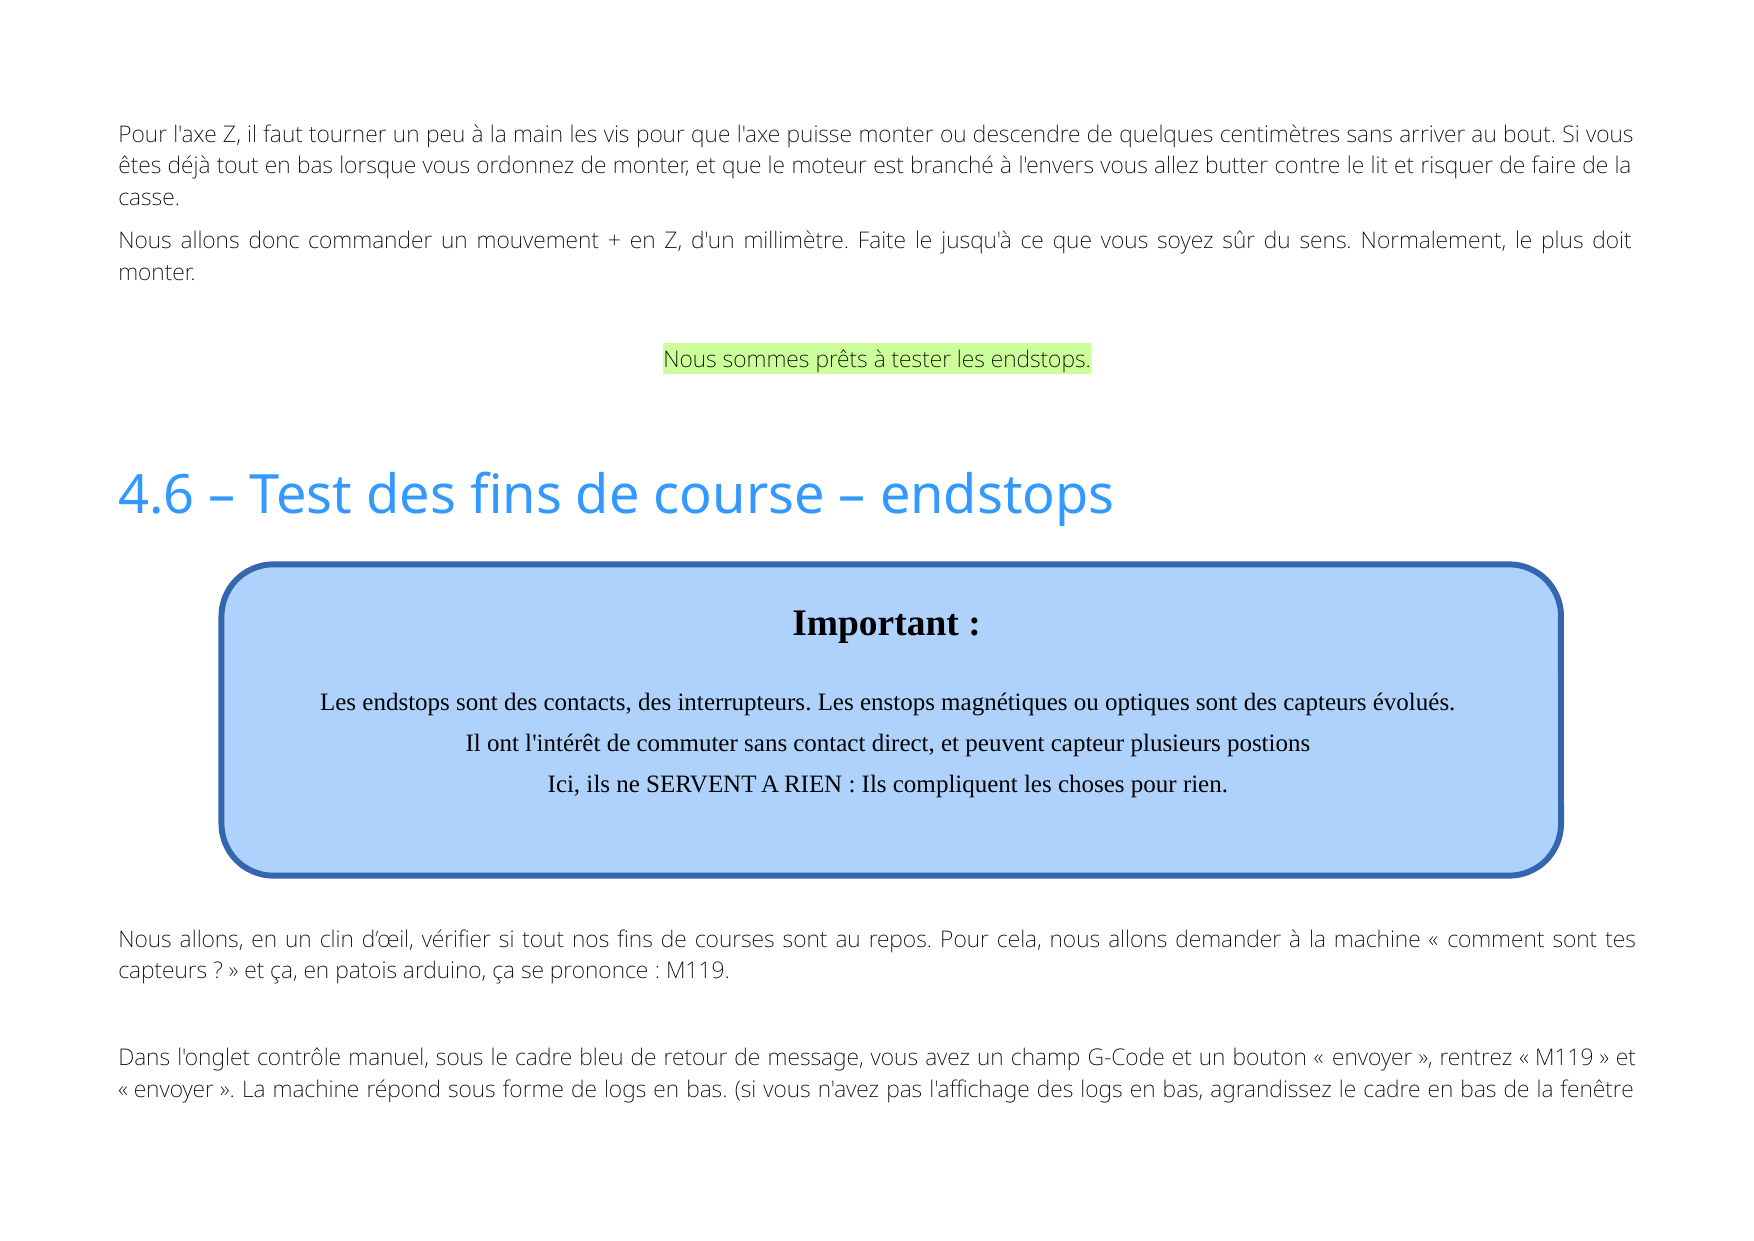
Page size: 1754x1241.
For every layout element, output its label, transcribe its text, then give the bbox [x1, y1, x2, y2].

text Nous sommes prêts à tester les endstops. [118, 343, 1636, 374]
subtitle 4.6 – Test des fins de course – endstops [118, 456, 1636, 529]
text Pour l'axe Z, il faut tourner un peu à la main les vis pour que l'axe puisse monter ou descendre de quelques centimètres sans arriver au bout. Si vous êtes déjà tout en bas lorsque vous ordonnez de monter, et que le moteur est branché à l'envers vous allez butter contre le lit et risquer de faire de la casse. [118, 118, 1636, 212]
text Nous allons donc commander un mouvement + en Z, d'un millimètre. Faite le jusqu'à ce que vous soyez sûr du sens. Normalement, le plus doit monter. [118, 224, 1636, 287]
text Nous allons, en un clin d’œil, vérifier si tout nos fins de courses sont au repos. Pour cela, nous allons demander à la machine « comment sont tes capteurs ? » et ça, en patois arduino, ça se prononce : M119. [118, 922, 1636, 985]
text Dans l'onglet contrôle manuel, sous le cadre bleu de retour de message, vous avez un champ G-Code et un bouton « envoyer », rentrez « M119 » et « envoyer ». La machine répond sous forme de logs en bas. (si vous n'avez pas l'affichage des logs en bas, agrandissez le cadre en bas de la fenêtre [118, 1041, 1636, 1104]
